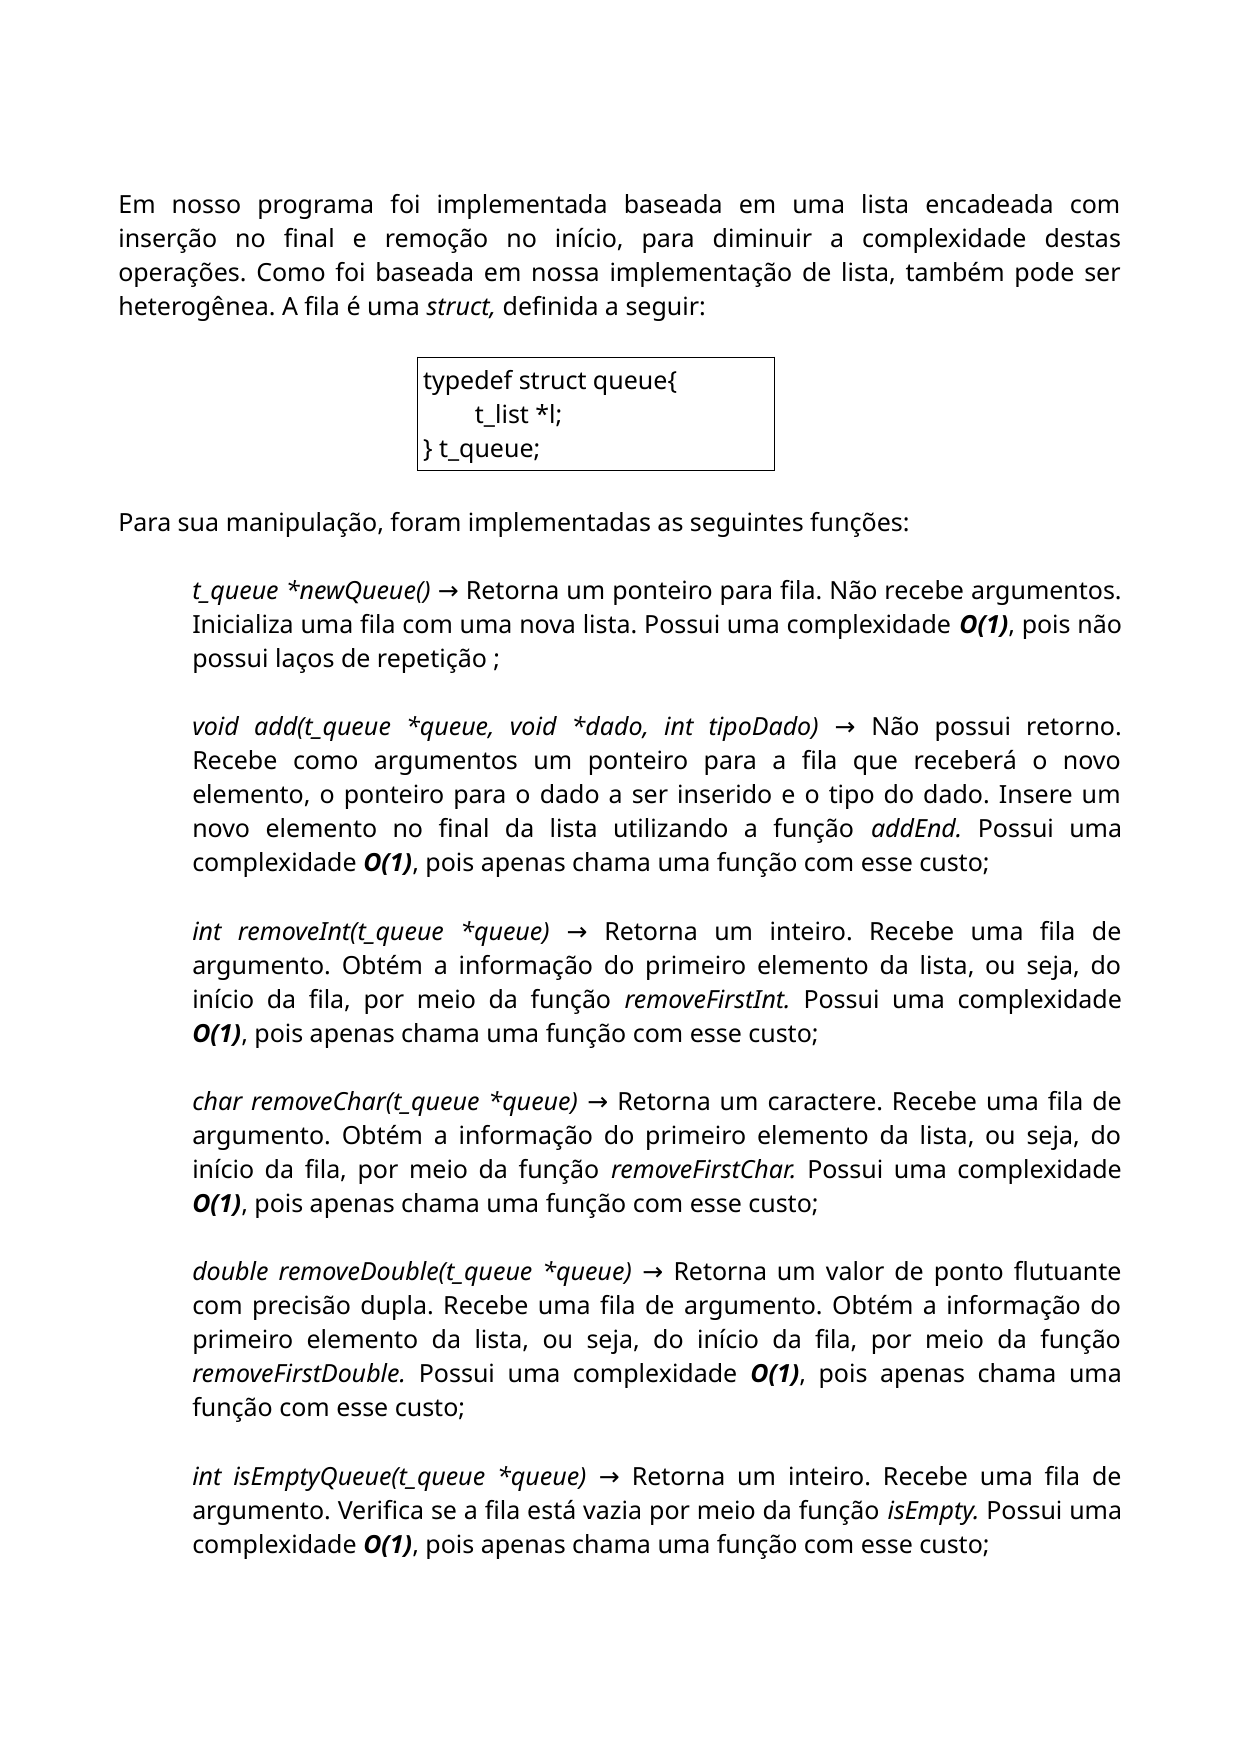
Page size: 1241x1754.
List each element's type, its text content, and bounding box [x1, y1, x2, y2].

text int removeInt(t_queue *queue) → Retorna um inteiro. Recebe uma fila de argumento. Obtém a informação do primeiro elemento da lista, ou seja, do início da fila, por meio da função removeFirstInt. Possui uma complexidade O(1), pois apenas chama uma função com esse custo; [192, 913, 1122, 1049]
text void add(t_queue *queue, void *dado, int tipoDado) → Não possui retorno. Recebe como argumentos um ponteiro para a fila que receberá o novo elemento, o ponteiro para o dado a ser inserido e o tipo do dado. Insere um novo elemento no final da lista utilizando a função addEnd. Possui uma complexidade O(1), pois apenas chama uma função com esse custo; [192, 709, 1122, 879]
text char removeChar(t_queue *queue) → Retorna um caractere. Recebe uma fila de argumento. Obtém a informação do primeiro elemento da lista, ou seja, do início da fila, por meio da função removeFirstChar. Possui uma complexidade O(1), pois apenas chama uma função com esse custo; [192, 1083, 1122, 1220]
text Para sua manipulação, foram implementadas as seguintes funções: [118, 504, 1122, 538]
text int isEmptyQueue(t_queue *queue) → Retorna um inteiro. Recebe uma fila de argumento. Verifica se a fila está vazia por meio da função isEmpty. Possui uma complexidade O(1), pois apenas chama uma função com esse custo; [192, 1458, 1122, 1560]
text double removeDouble(t_queue *queue) → Retorna um valor de ponto flutuante com precisão dupla. Recebe uma fila de argumento. Obtém a informação do primeiro elemento da lista, ou seja, do início da fila, por meio da função removeFirstDouble. Possui uma complexidade O(1), pois apenas chama uma função com esse custo; [192, 1254, 1122, 1424]
text Em nosso programa foi implementada baseada em uma lista encadeada com inserção no final e remoção no início, para diminuir a complexidade destas operações. Como foi baseada em nossa implementação de lista, também pode ser heterogênea. A fila é uma struct, definida a seguir: [118, 186, 1122, 322]
text t_queue *newQueue() → Retorna um ponteiro para fila. Não recebe argumentos. Inicializa uma fila com uma nova lista. Possui uma complexidade O(1), pois não possui laços de repetição ; [192, 573, 1122, 675]
table_header typedef struct queue{ t_list *l; } t_queue; [418, 358, 774, 470]
